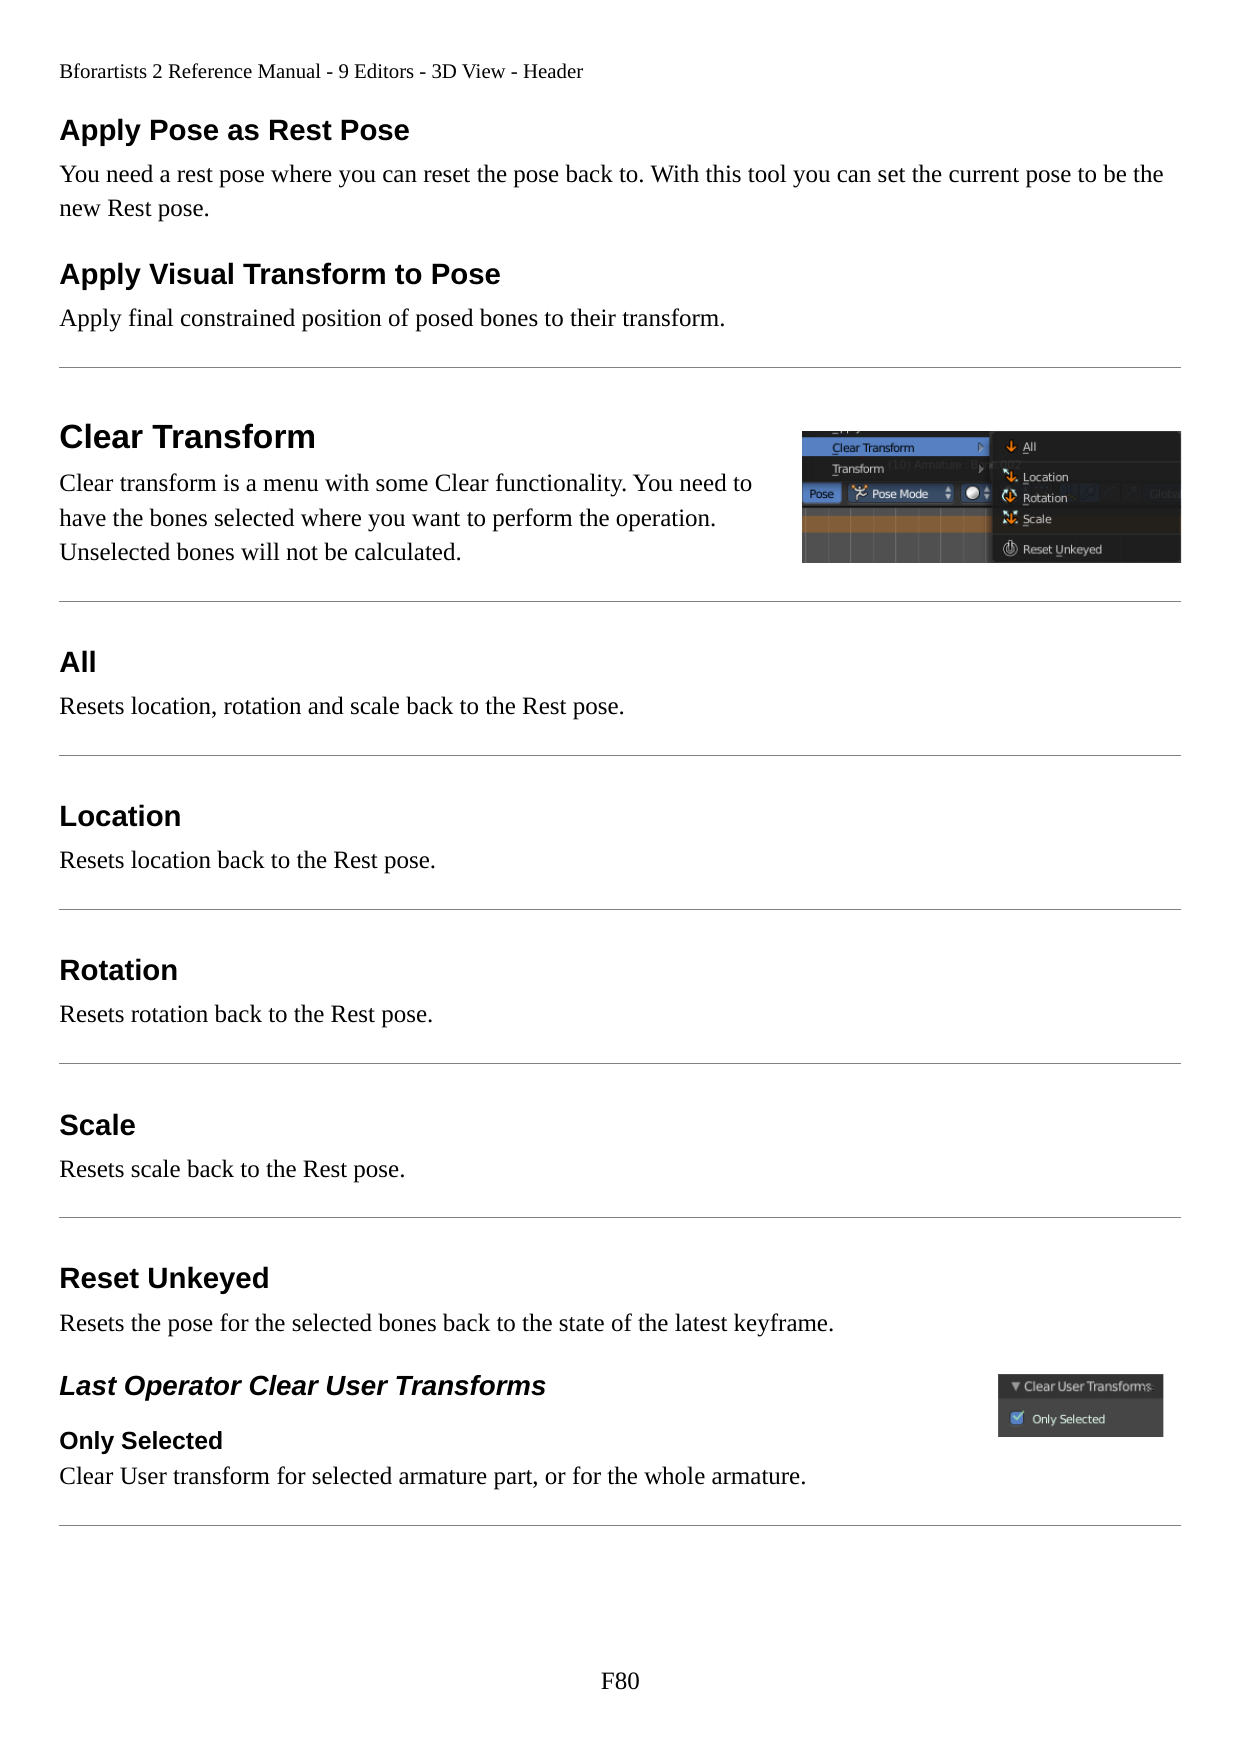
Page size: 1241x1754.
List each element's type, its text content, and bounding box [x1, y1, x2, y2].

text Resets scale back to the Rest pose. [59, 1154, 1181, 1182]
text Apply final constrained position of posed bones to their transform. [59, 303, 1181, 332]
subtitle Apply Pose as Rest Pose [59, 113, 1181, 146]
subtitle Location [59, 799, 1181, 833]
text Resets location, rotation and scale back to the Rest pose. [59, 691, 1181, 720]
text Resets location back to the Rest pose. [59, 846, 1181, 874]
text Resets the pose for the selected bones back to the state of the latest keyframe. [59, 1308, 1181, 1336]
subtitle Clear Transform [59, 417, 1181, 456]
subtitle Only Selected [59, 1426, 1181, 1455]
picture [998, 1374, 1164, 1437]
text You need a rest pose where you can reset the pose back to. With this tool you can set the current pose to be the new Rest pose. [59, 159, 1181, 222]
subtitle All [59, 645, 1181, 679]
subtitle Last Operator Clear User Transforms [59, 1369, 1181, 1401]
text Resets rotation back to the Rest pose. [59, 999, 1181, 1028]
subtitle Scale [59, 1107, 1181, 1141]
subtitle Rotation [59, 953, 1181, 987]
text Clear transform is a menu with some Clear functionality. You need to have the bones selected where you want to perform the operation. Unselected bones will not be calculated. [59, 468, 1181, 566]
picture [802, 431, 1182, 563]
text Clear User transform for selected armature part, or for the whole armature. [59, 1461, 1181, 1490]
subtitle Apply Visual Transform to Pose [59, 257, 1181, 291]
subtitle Reset Unkeyed [59, 1261, 1181, 1295]
